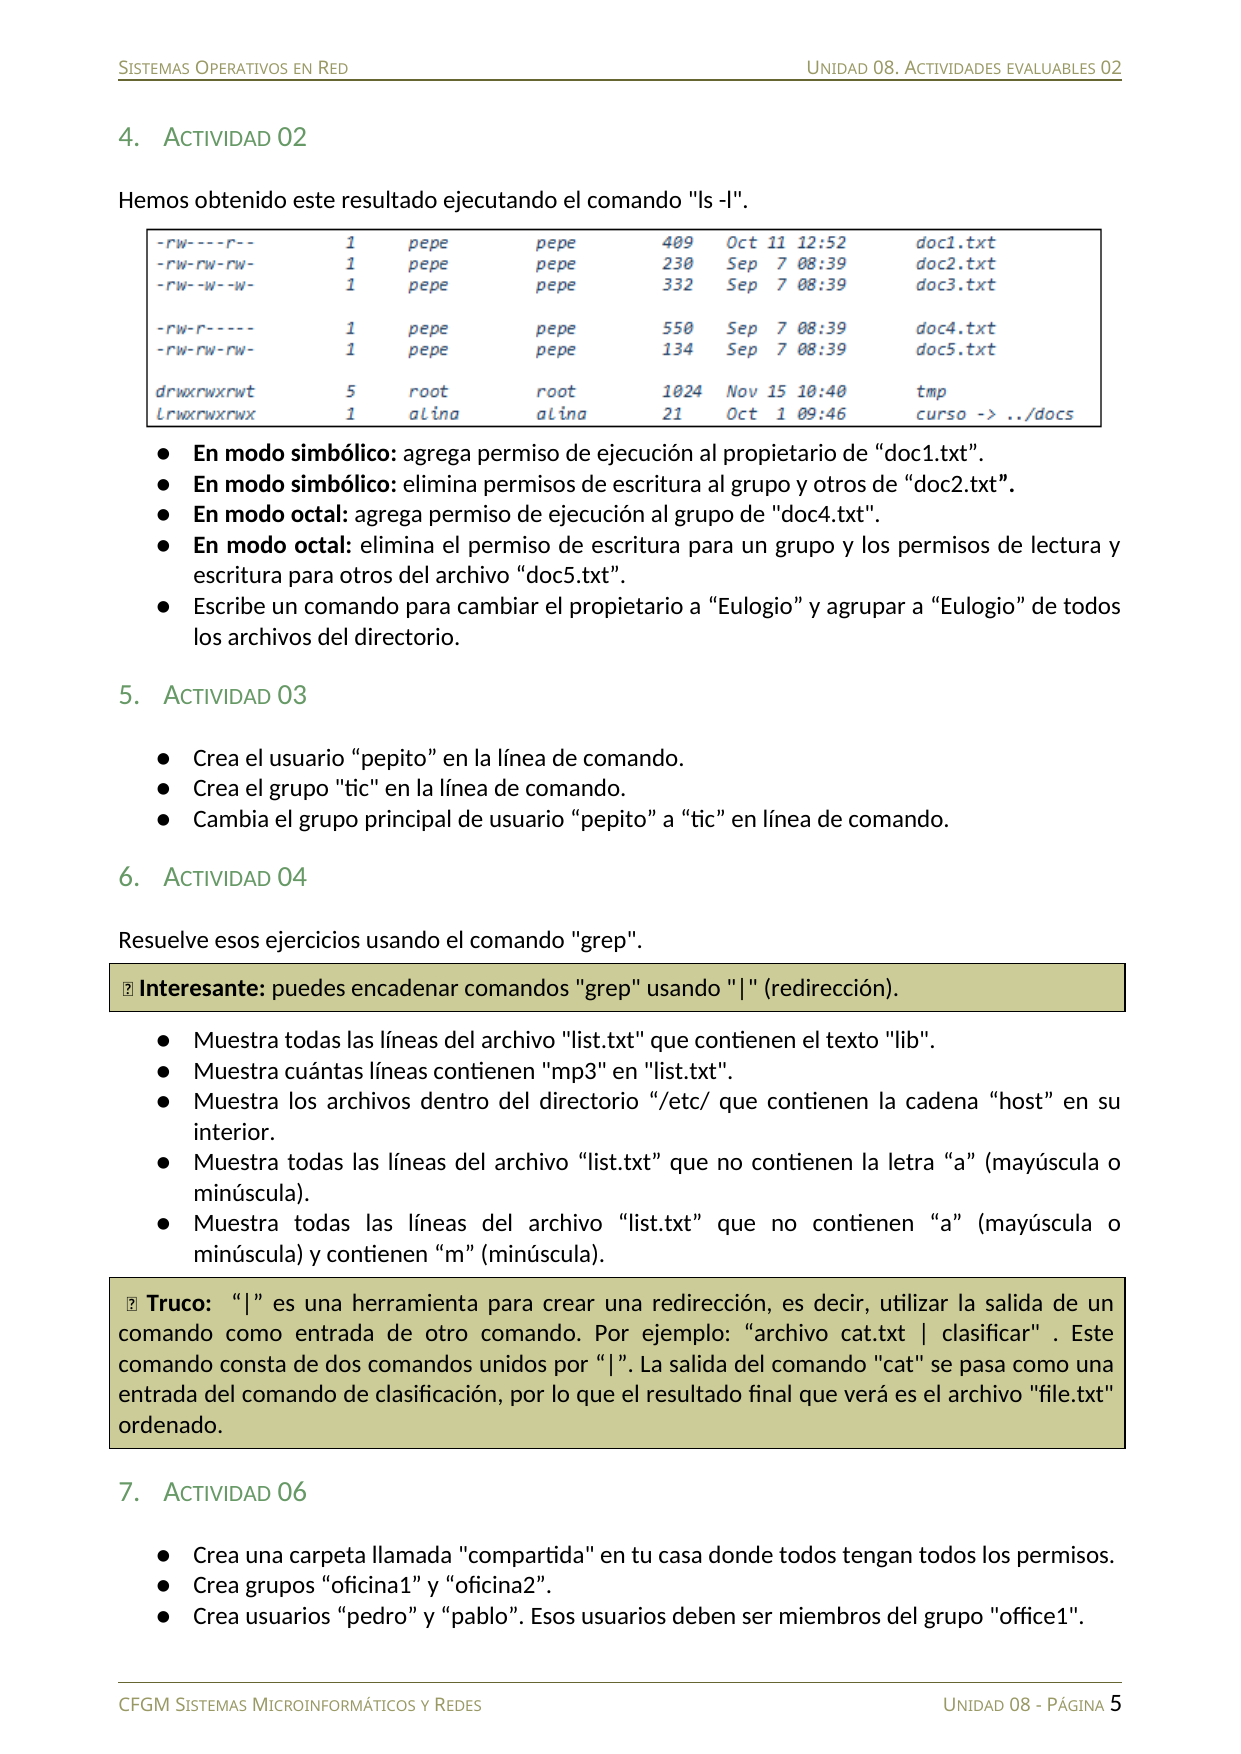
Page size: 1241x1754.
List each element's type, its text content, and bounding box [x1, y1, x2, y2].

list En modo octal: agrega permiso de ejecución al grupo de "doc4.txt". [156, 499, 1122, 529]
subtitle Actividad 04 [118, 858, 1122, 894]
list En modo simbólico: agrega permiso de ejecución al propietario de “doc1.txt”. [156, 438, 1122, 468]
list En modo simbólico: elimina permisos de escritura al grupo y otros de “doc2.txt”. [156, 468, 1122, 499]
text 💬 Interesante: puedes encadenar comandos "grep" usando "|" (redirección). [110, 964, 1124, 1011]
list Crea el grupo "tic" en la línea de comando. [156, 772, 1122, 803]
list En modo octal: elimina el permiso de escritura para un grupo y los permisos de lectura y escritura para otros del archivo “doc5.txt”. [156, 529, 1122, 590]
picture [118, 220, 1123, 432]
list Crea el usuario “pepito” en la línea de comando. [156, 742, 1122, 772]
list Crea usuarios “pedro” y “pablo”. Esos usuarios deben ser miembros del grupo "office1". [156, 1600, 1122, 1631]
list Crea grupos “oficina1” y “oficina2”. [156, 1570, 1122, 1600]
list Crea una carpeta llamada "compartida" en tu casa donde todos tengan todos los permisos. [156, 1539, 1122, 1570]
text Hemos obtenido este resultado ejecutando el comando "ls -l". [118, 184, 1122, 214]
text 💬 Truco: “|” es una herramienta para crear una redirección, es decir, utilizar la salida de un comando como entrada de otro comando. Por ejemplo: “archivo cat.txt | clasificar" . Este comando consta de dos comandos unidos por “|”. La salida del comando "cat" se pasa como una entrada del comando de clasificación, por lo que el resultado final que verá es el archivo "file.txt" ordenado. [110, 1278, 1124, 1448]
list Muestra todas las líneas del archivo “list.txt” que no contienen “a” (mayúscula o minúscula) y contienen “m” (minúscula). [156, 1207, 1122, 1268]
list Cambia el grupo principal de usuario “pepito” a “tic” en línea de comando. [156, 803, 1122, 833]
list Muestra cuántas líneas contienen "mp3" en "list.txt". [156, 1055, 1122, 1085]
subtitle Actividad 02 [118, 118, 1122, 154]
list Muestra todas las líneas del archivo “list.txt” que no contienen la letra “a” (mayúscula o minúscula). [156, 1146, 1122, 1207]
list Escribe un comando para cambiar el propietario a “Eulogio” y agrupar a “Eulogio” de todos los archivos del directorio. [156, 590, 1122, 651]
text Resuelve esos ejercicios usando el comando "grep". [118, 924, 1122, 954]
list Muestra todas las líneas del archivo "list.txt" que contienen el texto "lib". [156, 1024, 1122, 1055]
list Muestra los archivos dentro del directorio “/etc/ que contienen la cadena “host” en su interior. [156, 1085, 1122, 1146]
subtitle Actividad 03 [118, 676, 1122, 712]
subtitle Actividad 06 [118, 1473, 1122, 1509]
